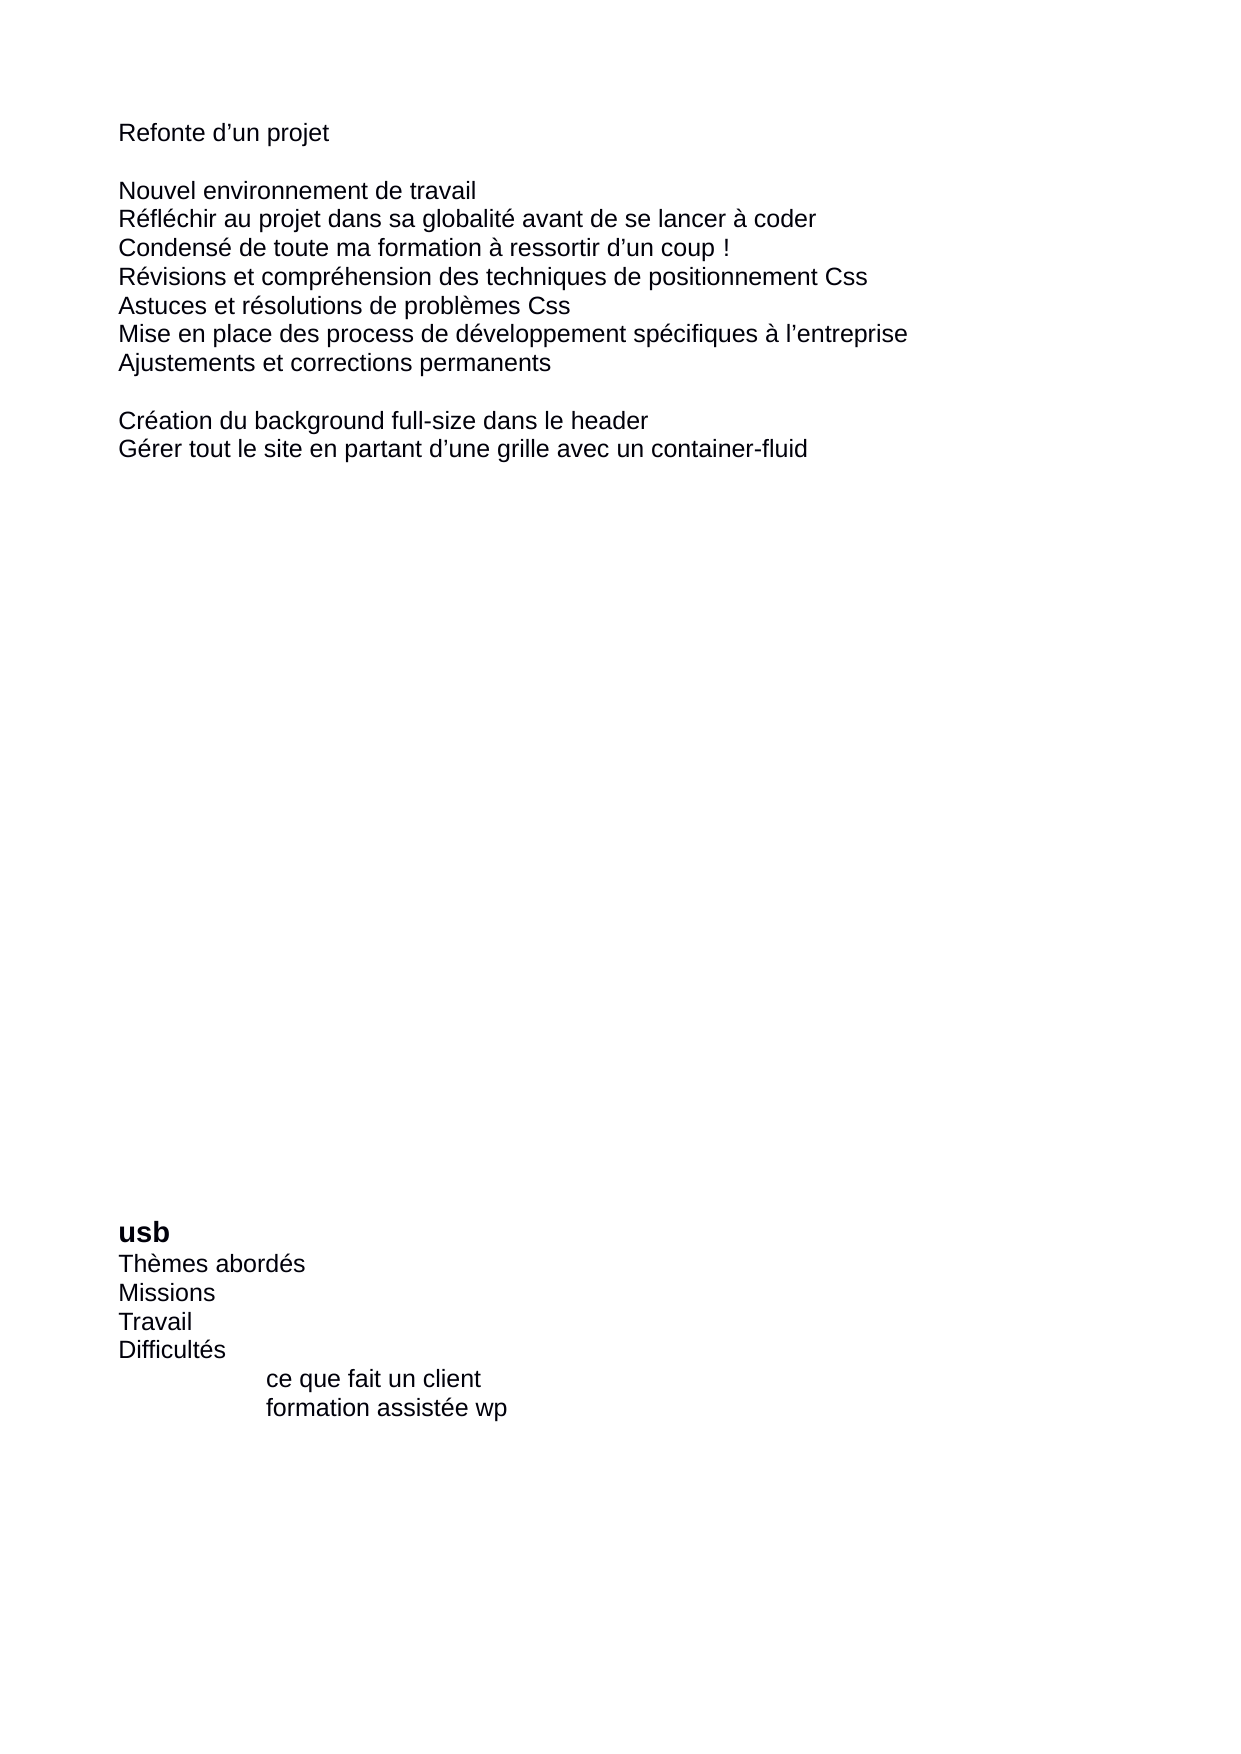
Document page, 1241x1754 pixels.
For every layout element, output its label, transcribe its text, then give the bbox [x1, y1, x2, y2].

text Ajustements et corrections permanents [118, 348, 1122, 377]
text Difficultés [118, 1335, 1122, 1364]
text Mise en place des process de développement spécifiques à l’entreprise [118, 319, 1122, 348]
text Gérer tout le site en partant d’une grille avec un container-fluid [118, 434, 1122, 463]
text Création du background full-size dans le header [118, 406, 1122, 434]
text ce que fait un client [266, 1364, 1122, 1393]
text Thèmes abordés [118, 1249, 1122, 1278]
text Travail [118, 1306, 1122, 1335]
text Astuces et résolutions de problèmes Css [118, 291, 1122, 319]
text Condensé de toute ma formation à ressortir d’un coup ! [118, 233, 1122, 262]
text Missions [118, 1278, 1122, 1306]
text usb [118, 1215, 1122, 1249]
text Réfléchir au projet dans sa globalité avant de se lancer à coder [118, 204, 1122, 233]
text Révisions et compréhension des techniques de positionnement Css [118, 262, 1122, 291]
text formation assistée wp [266, 1393, 1122, 1421]
text Nouvel environnement de travail [118, 176, 1122, 204]
text Refonte d’un projet [118, 118, 1122, 147]
